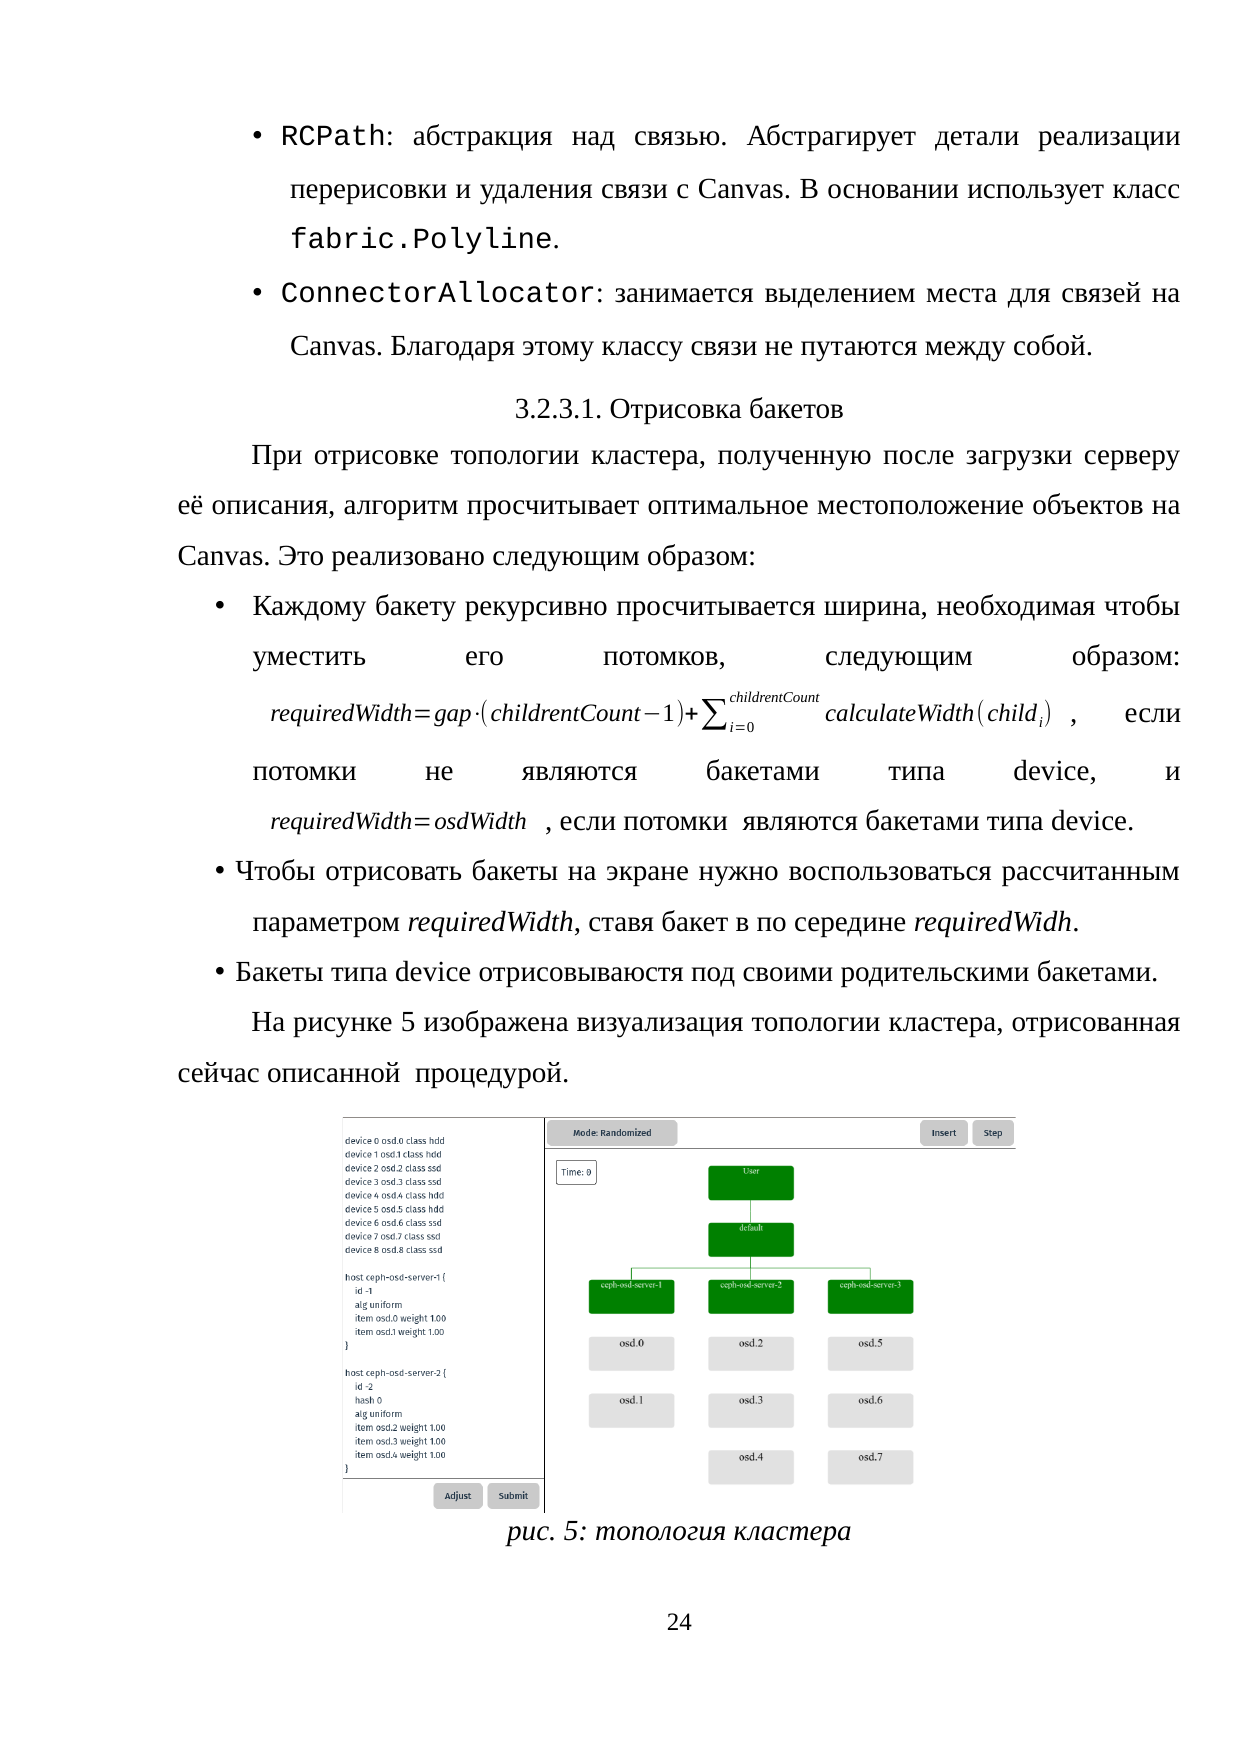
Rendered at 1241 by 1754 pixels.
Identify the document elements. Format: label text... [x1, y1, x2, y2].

picture [342, 1117, 1016, 1513]
list ConnectorAllocator: занимается выделением места для связей на Canvas. Благодаря этому классу связи не путаются между собой. [252, 275, 1181, 362]
text рис. 5: топология кластера [343, 1513, 1016, 1546]
text На рисунке 5 изображена визуализация топологии кластера, отрисованная сейчас описанной процедурой. [177, 1004, 1181, 1088]
list Чтобы отрисовать бакеты на экране нужно воспользоваться рассчитанным параметром requiredWidth, ставя бакет в по середине requiredWidh. [215, 853, 1181, 937]
text При отрисовке топологии кластера, полученную после загрузки серверу её описания, алгоритм просчитывает оптимальное местоположение объектов на Canvas. Это реализовано следующим образом: [177, 437, 1181, 571]
list Каждому бакету рекурсивно просчитывается ширина, необходимая чтобы уместить его потомков, следующим образом: , если потомки не являются бакетами типа device, и , если потомки являются бакетами типа device. [215, 588, 1181, 837]
subtitle Отрисовка бакетов [177, 391, 1181, 424]
list RCPath: абстракция над связью. Абстрагирует детали реализации перерисовки и удаления связи с Canvas. В основании использует класс fabric.Polyline. [252, 118, 1181, 257]
list Бакеты типа device отрисовываюстя под своими родительскими бакетами. [215, 954, 1181, 988]
